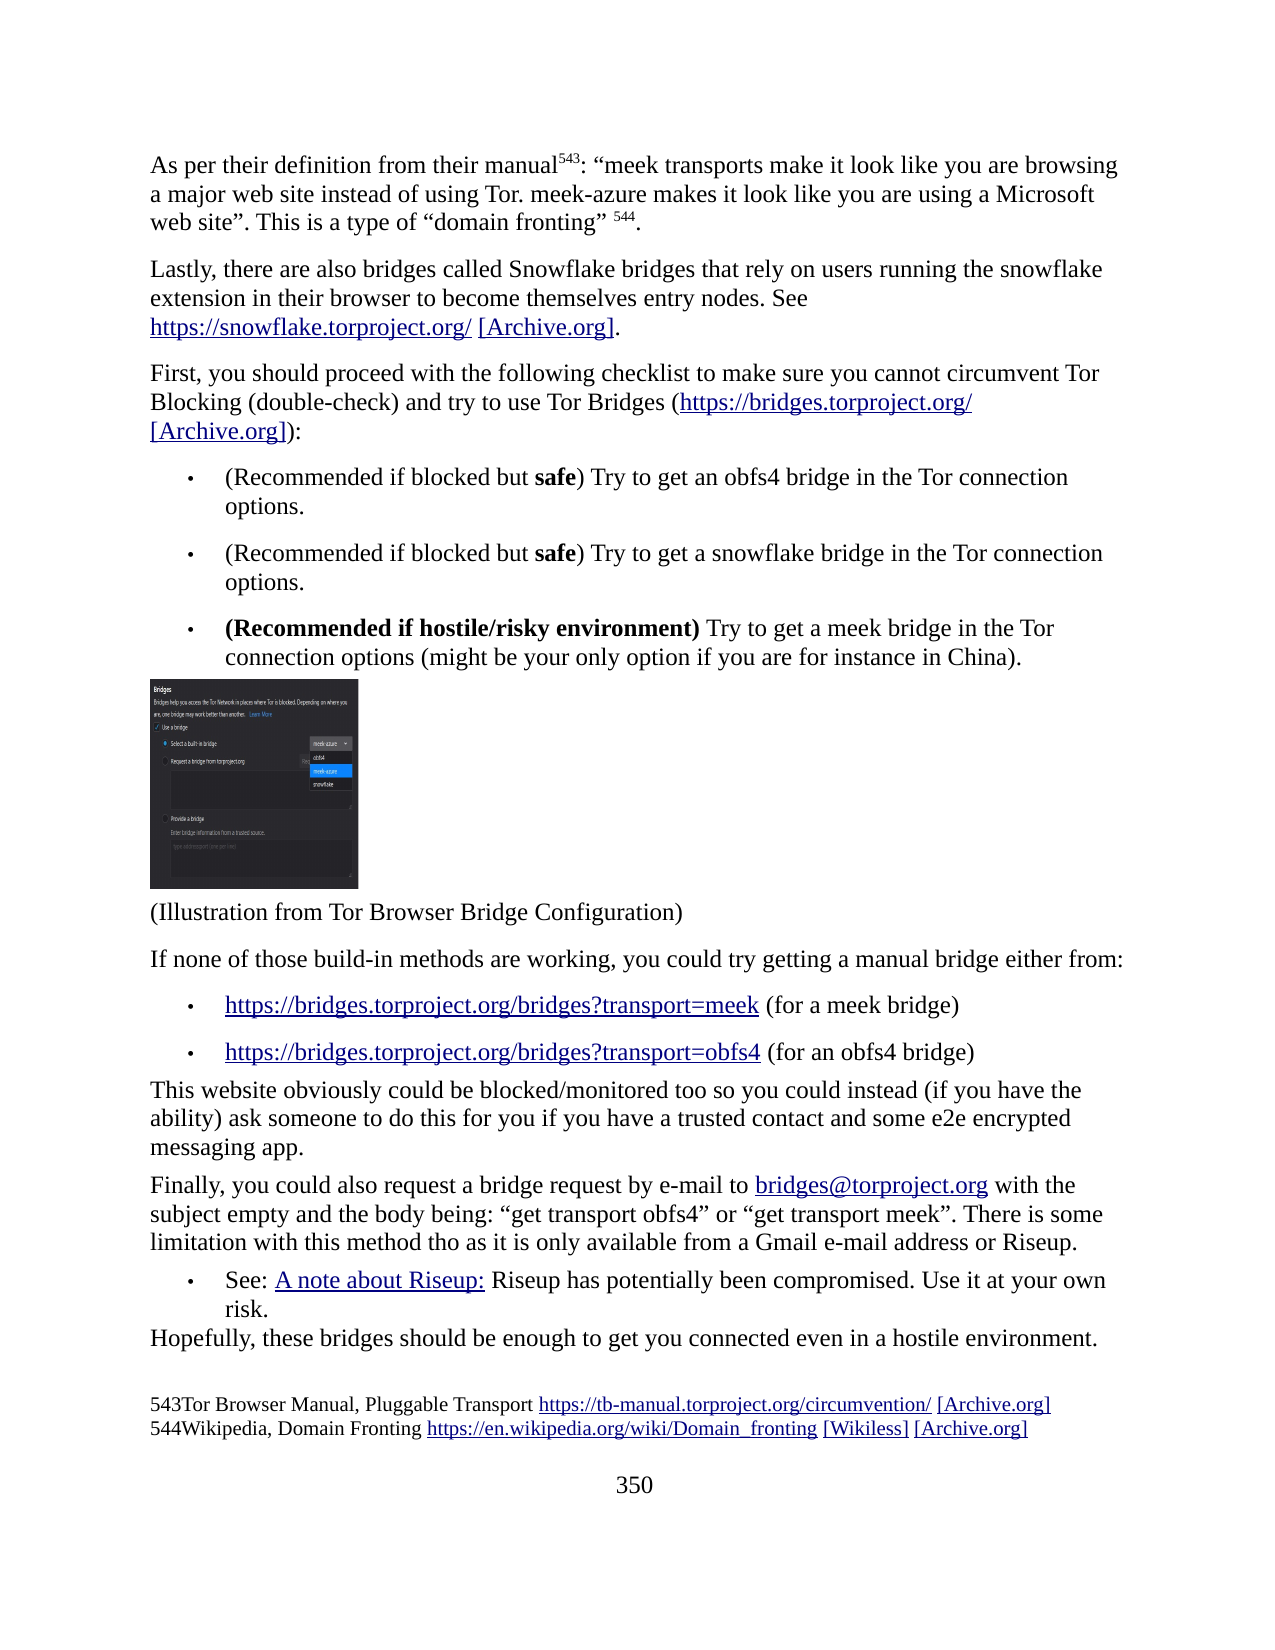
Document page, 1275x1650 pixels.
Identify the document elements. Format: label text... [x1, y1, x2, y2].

text Lastly, there are also bridges called Snowflake bridges that rely on users running the snowflake extension in their browser to become themselves entry nodes. See https://snowflake.torproject.org/ [Archive.org]. [150, 254, 1125, 340]
text As per their definition from their manual: “meek transports make it look like you are browsing a major web site instead of using Tor. meek-azure makes it look like you are using a Microsoft web site”. This is a type of “domain fronting” . [150, 150, 1125, 236]
list (Recommended if hostile/risky environment) Try to get a meek bridge in the Tor connection options (might be your only option if you are for instance in China). [187, 613, 1125, 671]
text First, you should proceed with the following checklist to make sure you cannot circumvent Tor Blocking (double-check) and try to use Tor Bridges (https://bridges.torproject.org/ [Archive.org]): [150, 358, 1125, 444]
list https://bridges.torproject.org/bridges?transport=obfs4 (for an obfs4 bridge) [187, 1037, 1125, 1066]
text Hopefully, these bridges should be enough to get you connected even in a hostile environment. [150, 1323, 1125, 1351]
list https://bridges.torproject.org/bridges?transport=meek (for a meek bridge) [187, 990, 1125, 1019]
list (Recommended if blocked but safe) Try to get a snowflake bridge in the Tor connection options. [187, 538, 1125, 595]
picture [150, 679, 359, 889]
text This website obviously could be blocked/monitored too so you could instead (if you have the ability) ask someone to do this for you if you have a trusted contact and some e2e encrypted messaging app. [150, 1075, 1125, 1161]
text If none of those build-in methods are working, you could try getting a manual bridge either from: [150, 944, 1125, 972]
text Tor Browser Manual, Pluggable Transport https://tb-manual.torproject.org/circumvention/ [Archive.org] [150, 1392, 1125, 1416]
text Finally, you could also request a bridge request by e-mail to bridges@torproject.org with the subject empty and the body being: “get transport obfs4” or “get transport meek”. There is some limitation with this method tho as it is only available from a Gmail e-mail address or Riseup. [150, 1170, 1125, 1256]
list (Recommended if blocked but safe) Try to get an obfs4 bridge in the Tor connection options. [187, 462, 1125, 520]
list See: A note about Riseup: Riseup has potentially been compromised. Use it at your own risk. [187, 1265, 1125, 1323]
text (Illustration from Tor Browser Bridge Configuration) [150, 897, 1125, 926]
text Wikipedia, Domain Fronting https://en.wikipedia.org/wiki/Domain_fronting [Wikiless] [Archive.org] [150, 1416, 1125, 1440]
